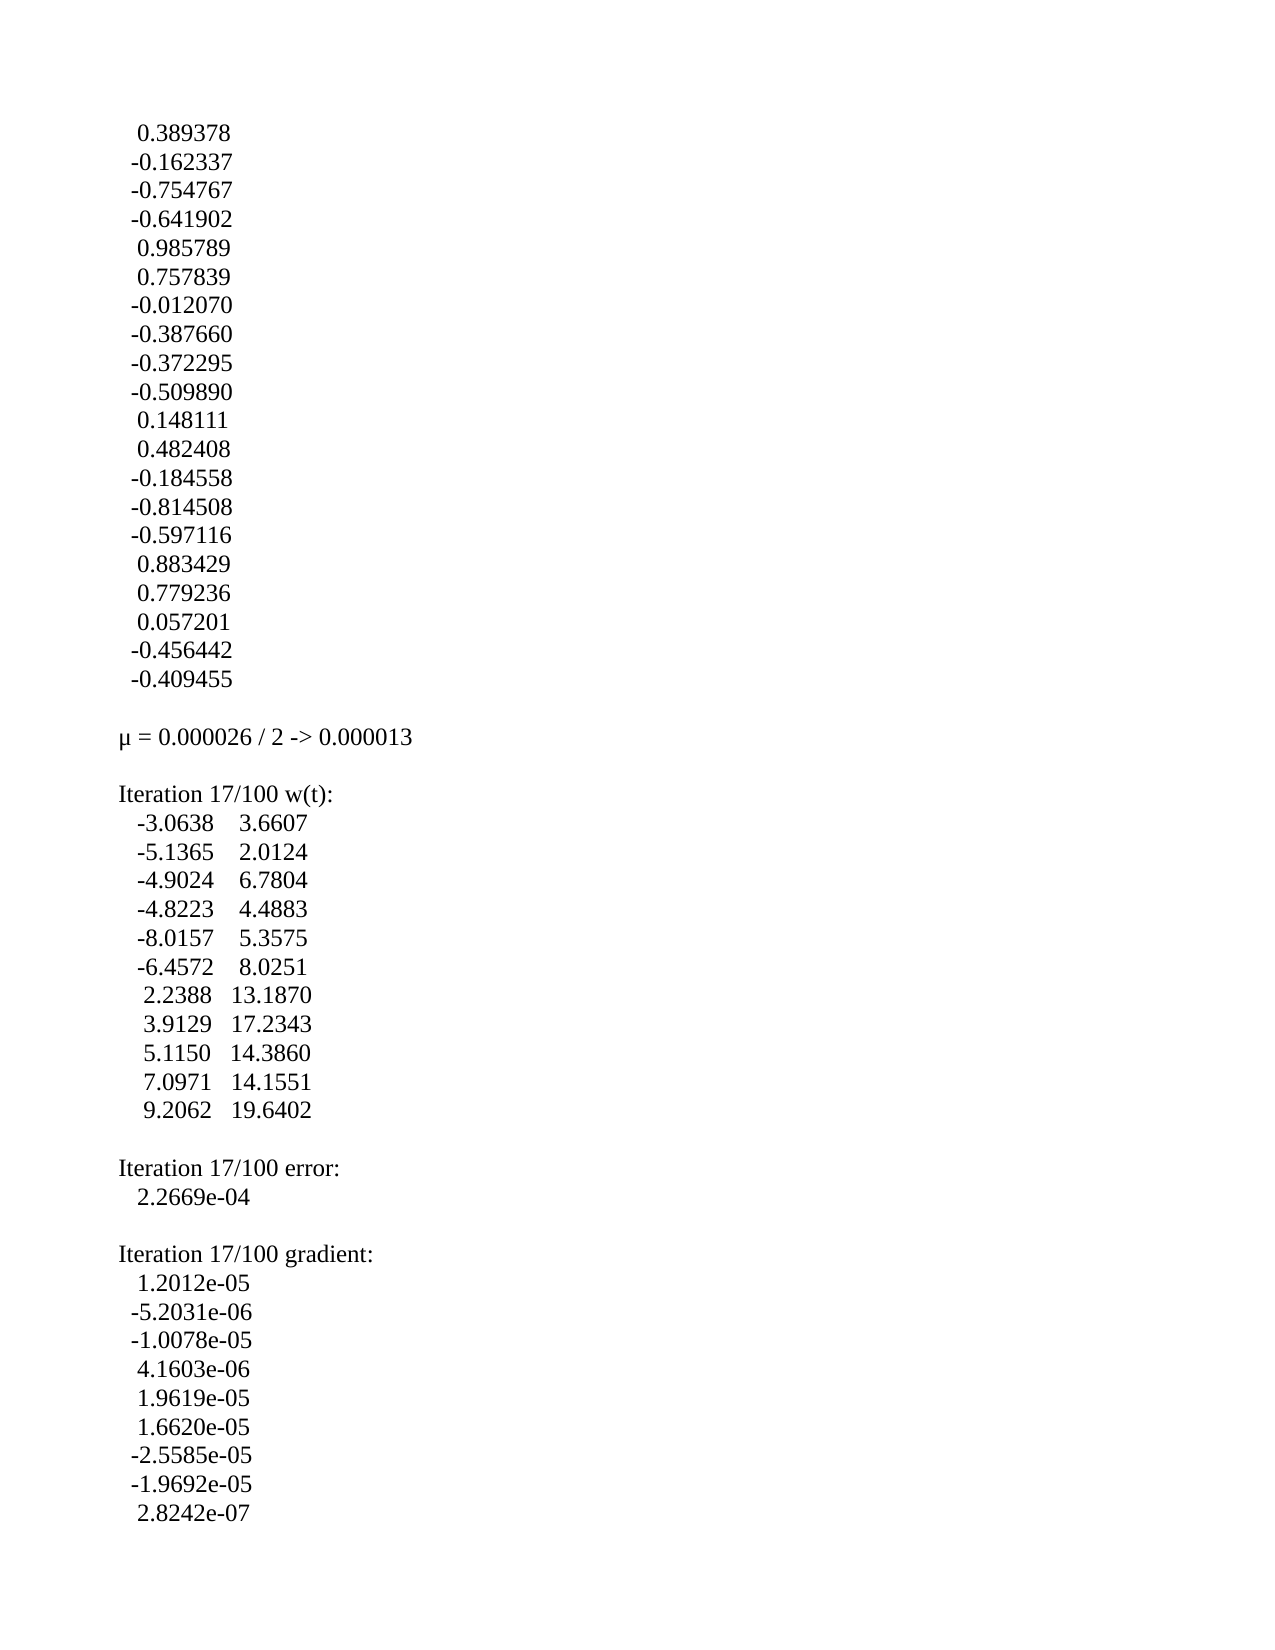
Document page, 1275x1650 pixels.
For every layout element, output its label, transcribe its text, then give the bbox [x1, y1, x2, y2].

text 1.6620e-05 [118, 1412, 1157, 1441]
text -0.641902 [118, 204, 1157, 233]
text -8.0157 5.3575 [118, 923, 1157, 952]
text -0.754767 [118, 176, 1157, 204]
text Iteration 17/100 gradient: [118, 1239, 1157, 1268]
text -5.2031e-06 [118, 1297, 1157, 1326]
text -4.9024 6.7804 [118, 866, 1157, 894]
text -1.9692e-05 [118, 1469, 1157, 1498]
text -0.597116 [118, 521, 1157, 549]
text 2.2669e-04 [118, 1182, 1157, 1211]
text -0.162337 [118, 147, 1157, 176]
text 0.389378 [118, 118, 1157, 147]
text -0.509890 [118, 377, 1157, 406]
text -5.1365 2.0124 [118, 837, 1157, 866]
text -0.409455 [118, 664, 1157, 693]
text 7.0971 14.1551 [118, 1067, 1157, 1096]
text -0.372295 [118, 348, 1157, 377]
text 1.2012e-05 [118, 1268, 1157, 1297]
text Iteration 17/100 error: [118, 1153, 1157, 1182]
text 2.2388 13.1870 [118, 981, 1157, 1009]
text μ = 0.000026 / 2 -> 0.000013 [118, 722, 1157, 751]
text -3.0638 3.6607 [118, 808, 1157, 837]
text 3.9129 17.2343 [118, 1009, 1157, 1038]
text 9.2062 19.6402 [118, 1096, 1157, 1124]
text 4.1603e-06 [118, 1354, 1157, 1383]
text Iteration 17/100 w(t): [118, 779, 1157, 808]
text 0.883429 [118, 549, 1157, 578]
text 5.1150 14.3860 [118, 1038, 1157, 1067]
text -1.0078e-05 [118, 1326, 1157, 1354]
text 0.757839 [118, 262, 1157, 291]
text -4.8223 4.4883 [118, 894, 1157, 923]
text -0.184558 [118, 463, 1157, 492]
text 1.9619e-05 [118, 1383, 1157, 1412]
text 0.057201 [118, 607, 1157, 636]
text -2.5585e-05 [118, 1441, 1157, 1469]
text 0.482408 [118, 434, 1157, 463]
text -0.012070 [118, 291, 1157, 319]
text 0.148111 [118, 406, 1157, 434]
text -0.814508 [118, 492, 1157, 521]
text -0.387660 [118, 319, 1157, 348]
text -6.4572 8.0251 [118, 952, 1157, 981]
text 0.985789 [118, 233, 1157, 262]
text -0.456442 [118, 636, 1157, 664]
text 2.8242e-07 [118, 1498, 1157, 1527]
text 0.779236 [118, 578, 1157, 607]
